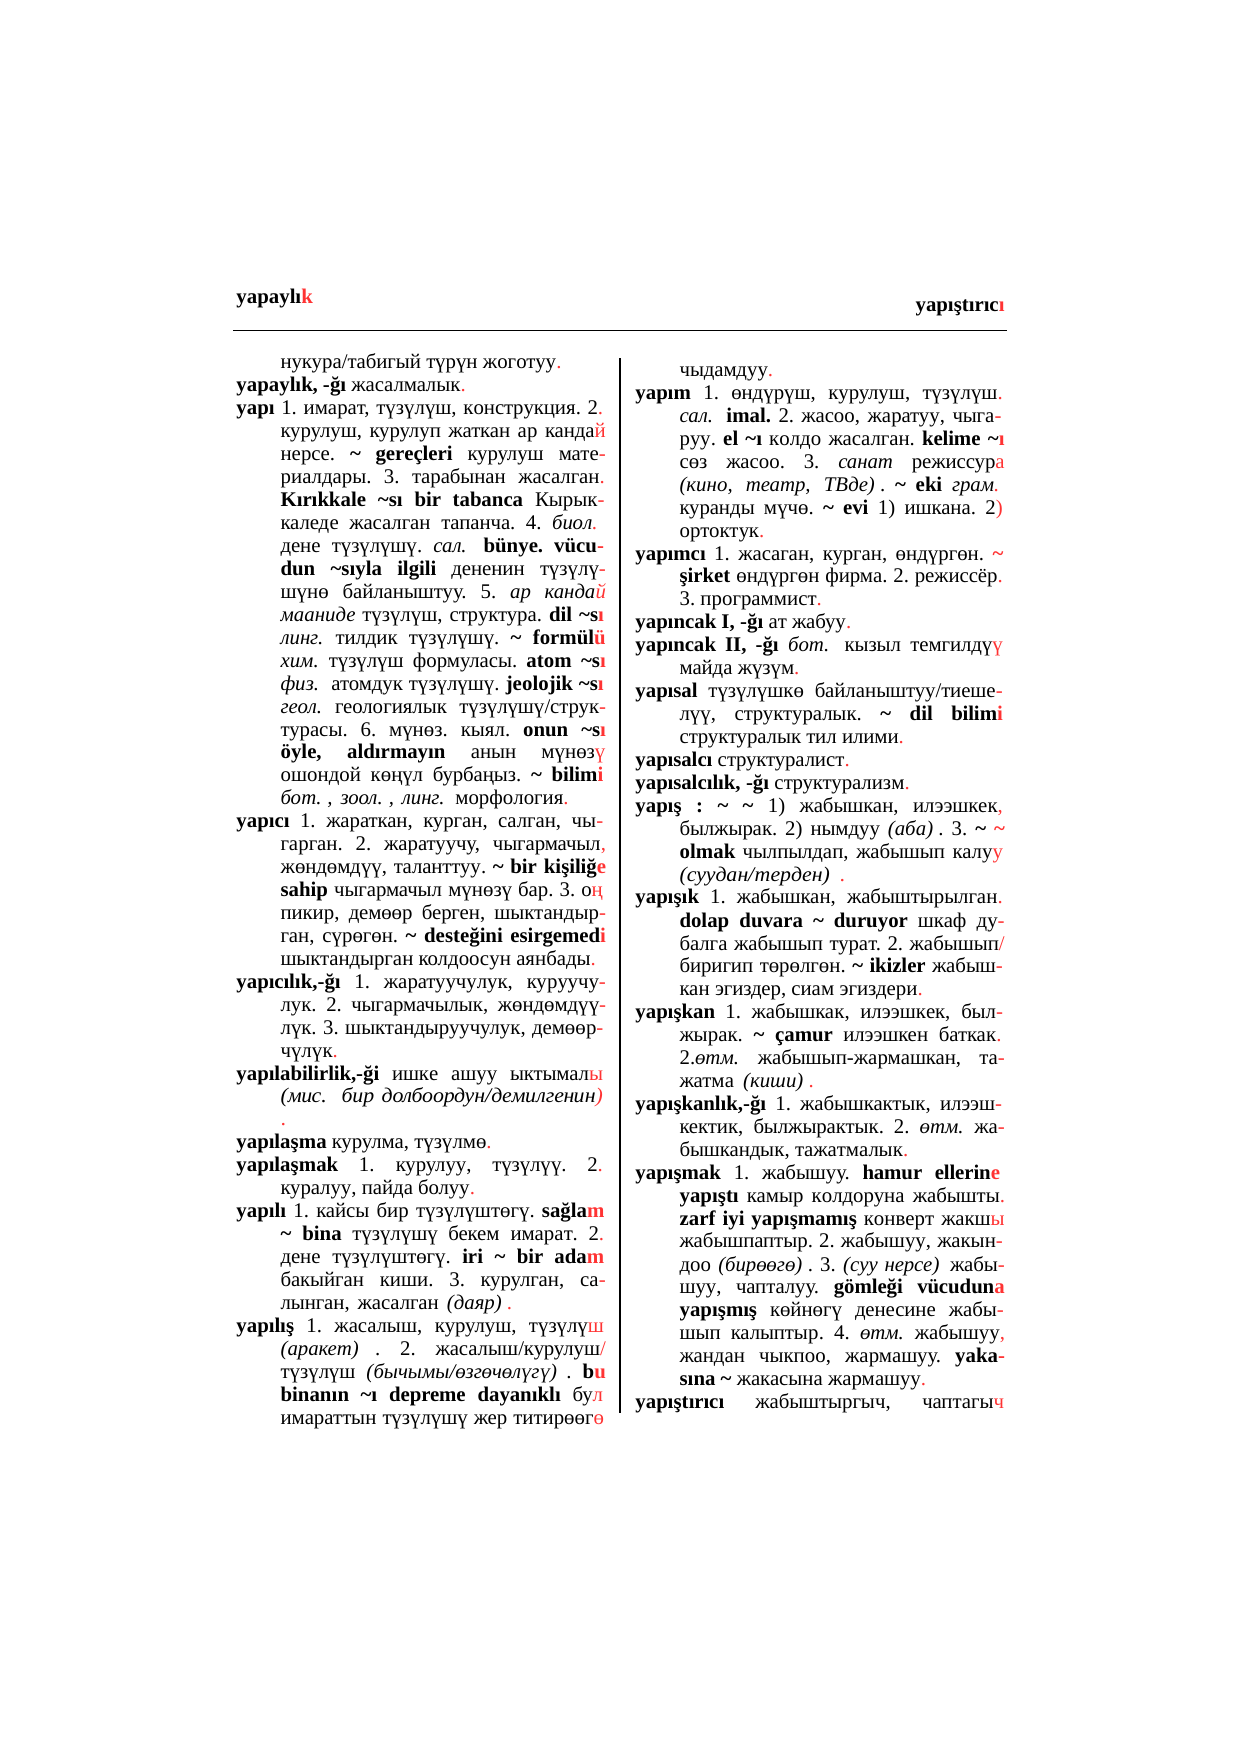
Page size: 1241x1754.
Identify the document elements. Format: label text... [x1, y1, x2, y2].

text (суудан/терден) . [679, 863, 846, 886]
text yapılaşma курулма, түзүлмө. [236, 1130, 606, 1153]
text нукура/табигый түрүн жоготуу. [280, 349, 563, 373]
text ошондой көңүл бурбаңыз. ~ bilimi [280, 763, 606, 786]
text пикир, демөөр берген, шыктандыр- ган, сүрөгөн. ~ desteğini esirgemedi шыктандырган колдоосун аянбады. [280, 901, 606, 970]
text yapıcılık,-ğı 1. жаратуучулук, куруучу- лук. 2. чыгармачылык, жөндөмдүү- лүк. 3. шыктандыруучулук, демөөр- [236, 970, 606, 1039]
text ~ bina түзүлүшү бекем имарат. 2. [280, 1222, 606, 1245]
text yapılabilirlik,-ği ишке ашуу ыктымалы [236, 1062, 606, 1084]
text şirket өндүргөн фирма. 2. режиссёр. [679, 564, 1004, 587]
text (мис. бир долбоордун/демилгенин) . [280, 1084, 603, 1130]
text yapış : ~ ~ 1) жабышкан, илээшкек, былжырак. 2) нымдуу (аба) . 3. ~ ~ [635, 794, 1046, 840]
text yapılış 1. жасалыш, курулуш, түзүлүш [236, 1314, 606, 1337]
text olmak чылпылдап, жабышып калуу [679, 840, 1004, 863]
text yapıştırıcı [915, 292, 1065, 316]
text руу. el ~ı колдо жасалган. kelime ~ı сөз жасоо. 3. санат режиссура (кино, театр, ТВде) . ~ eki грам. [679, 427, 1005, 496]
text yapıştırıcı жабыштыргыч, чаптагыч [635, 1390, 1065, 1413]
text yapılı 1. кайсы бир түзүлүштөгү. sağlam [236, 1199, 606, 1222]
text куралуу, пайда болуу. [280, 1176, 477, 1199]
text чыдамдуу. [679, 357, 774, 381]
text дене түзүлүштөгү. iri ~ bir adam [280, 1245, 606, 1268]
text 2.өтм. жабышып-жармашкан, та- жатма (киши) . [679, 1046, 1004, 1092]
text структуралык тил илими. [679, 725, 906, 748]
text dolap duvara ~ duruyor шкаф ду- балга жабышып турат. 2. жабышып/ биригип төрөлгөн. ~ ikizler жабыш- [679, 909, 1004, 977]
text кан эгиздер, сиам эгиздери. [679, 977, 925, 1000]
text yapısal түзүлүшкө байланыштуу/тиеше- [635, 679, 1065, 702]
text yapaylık, -ğı жасалмалык. [236, 373, 606, 396]
text ортоктук. [679, 519, 765, 542]
text yapısalcı структуралист. [635, 748, 1065, 771]
text кектик, былжырактык. 2. өтм. жа- бышкандык, тажатмалык. [679, 1115, 1004, 1161]
text yapısalcılık, -ğı структурализм. [635, 771, 1041, 794]
text yapışkanlık,-ğı 1. жабышкактык, илээш- [635, 1092, 1065, 1115]
text yapışkan 1. жабышкак, илээшкек, был- жырак. ~ çamur илээшкен баткак. [635, 1000, 1004, 1046]
text курулуш, курулуп жаткан ар кандай нерсе. ~ gereçleri курулуш мате- риалдары. 3. тарабынан жасалган. [280, 419, 606, 488]
text доо (бирөөгө) . 3. (суу нерсе) жабы- шуу, чапталуу. gömleği vücuduna yapışmış көйнөгү денесине жабы- [679, 1253, 1005, 1321]
text 3. программист. [679, 587, 822, 610]
text Kırıkkale ~sı bir tabanca Кырык- каледе жасалган тапанча. 4. биол. дене түзүлүшү. сал. bünye. vücu- [280, 488, 606, 557]
text yapışmak 1. жабышуу. hamur ellerine [635, 1161, 1004, 1184]
text yapıncak II, -ğı бот. кызыл темгилдүү майда жүзүм. [635, 633, 1027, 679]
text имараттын түзүлүшү жер титирөөгө [280, 1406, 606, 1429]
text гарган. 2. жаратуучу, чыгармачыл, жөндөмдүү, таланттуу. ~ bir kişiliğe sahip чыгармачыл мүнөзү бар. 3. оң [280, 832, 606, 901]
text yapıcı 1. жараткан, курган, салган, чы- [236, 809, 606, 832]
text лүү, структуралык. ~ dil bilimi [679, 702, 1004, 725]
text бакыйган киши. 3. курулган, са- лынган, жасалган (даяр) . [280, 1268, 606, 1314]
text (аракет) . 2. жасалыш/курулуш/ түзүлүш (бычымы/өзгөчөлүгү) . bu binanın ~ı depreme dayanıklı бул [280, 1337, 606, 1406]
text yapılaşmak 1. курулуу, түзүлүү. 2. [236, 1153, 606, 1176]
text чүлүк. [280, 1039, 338, 1062]
text куранды мүчө. ~ evi 1) ишкана. 2) [679, 496, 1005, 519]
text yapışık 1. жабышкан, жабыштырылган. [635, 886, 1065, 908]
text yapı 1. имарат, түзүлүш, конструкция. 2. [236, 396, 606, 419]
text сал. imal. 2. жасоо, жаратуу, чыга- [679, 404, 1004, 427]
text линг. тилдик түзүлүшү. ~ formülü хим. түзүлүш формуласы. atom ~sı физ. атомдук түзүлүшү. jeolojik ~sı [280, 626, 606, 694]
text yapıncak I, -ğı ат жабуу. [635, 610, 1065, 633]
text шып калыптыр. 4. өтм. жабышуу, жандан чыкпоо, жармашуу. yaka- sına ~ жакасына жармашуу. [679, 1321, 1005, 1390]
text yapım 1. өндүрүш, курулуш, түзүлүш. [635, 381, 1040, 404]
text yapımcı 1. жасаган, курган, өндүргөн. ~ [635, 542, 1065, 564]
text бот. , зоол. , линг. морфология. [280, 786, 571, 809]
text yapıştı камыр колдоруна жабышты. zarf iyi yapışmamış конверт жакшы жабышпаптыр. 2. жабышуу, жакын- [679, 1184, 1005, 1252]
text dun ~sıyla ilgili дененин түзүлү- шүнө байланыштуу. 5. ар кандай мааниде түзүлүш, структура. dil ~sı [280, 557, 606, 626]
text yapaylık [236, 284, 313, 308]
text геол. геологиялык түзүлүшү/струк- турасы. 6. мүнөз. кыял. onun ~sı öyle, aldırmayın анын мүнөзү [280, 695, 606, 763]
